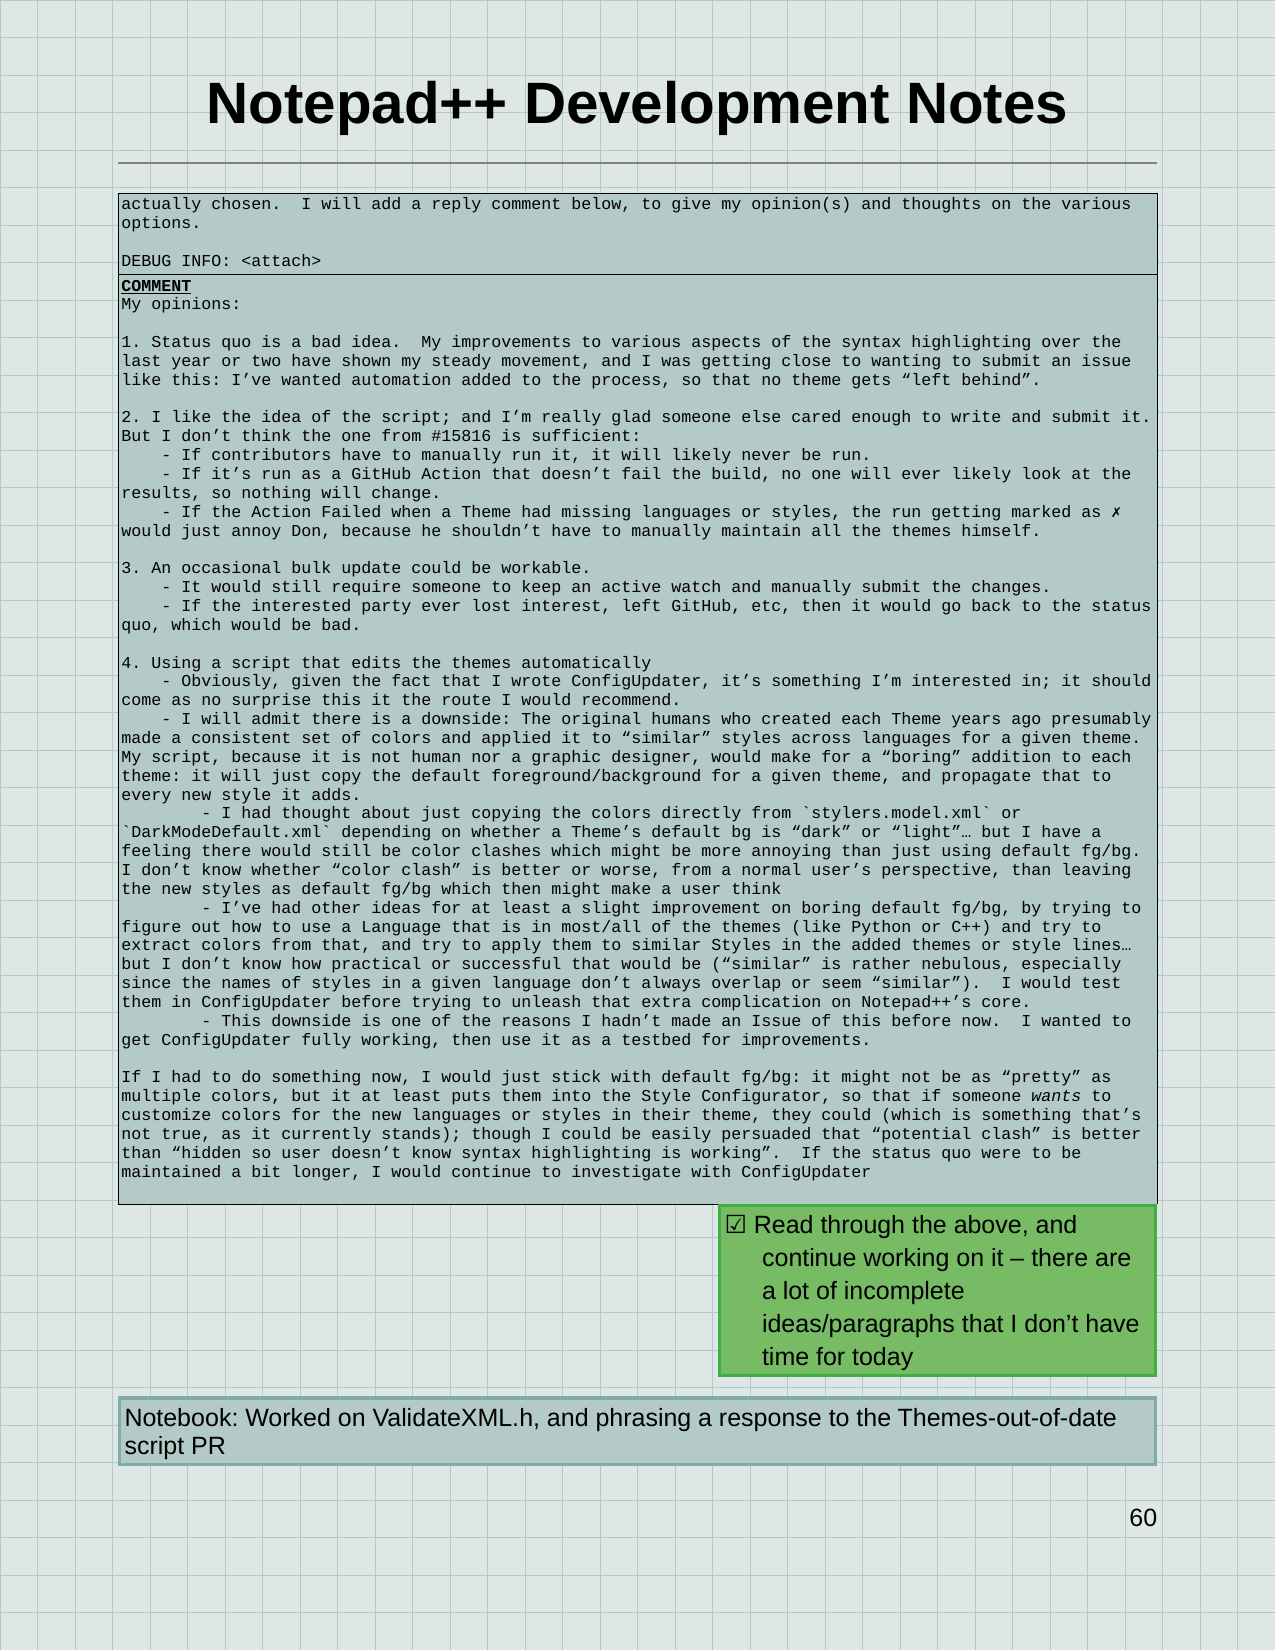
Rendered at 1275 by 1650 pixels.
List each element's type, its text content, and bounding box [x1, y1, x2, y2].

table_cell COMMENT My opinions: 1. Status quo is a bad idea. My improvements to various aspects of the syntax highlighting over the last year or two have shown my steady movement, and I was getting close to wanting to submit an issue like this: I’ve wanted automation added to the process, so that no theme gets “left behind”. 2. I like the idea of the script; and I’m really glad someone else cared enough to write and submit it. But I don’t think the one from #15816 is sufficient: - If contributors have to manually run it, it will likely never be run. - If it’s run as a GitHub Action that doesn’t fail the build, no one will ever likely look at the results, so nothing will change. - If the Action Failed when a Theme had missing languages or styles, the run getting marked as ✗ would just annoy Don, because he shouldn’t have to manually maintain all the themes himself. 3. An occasional bulk update could be workable. - It would still require someone to keep an active watch and manually submit the changes. - If the interested party ever lost interest, left GitHub, etc, then it would go back to the status quo, which would be bad. 4. Using a script that edits the themes automatically - Obviously, given the fact that I wrote ConfigUpdater, it’s something I’m interested in; it should come as no surprise this it the route I would recommend. - I will admit there is a downside: The original humans who created each Theme years ago presumably made a consistent set of colors and applied it to “similar” styles across languages for a given theme. My script, because it is not human nor a graphic designer, would make for a “boring” addition to each theme: it will just copy the default foreground/background for a given theme, and propagate that to every new style it adds. - I had thought about just copying the colors directly from `stylers.model.xml` or `DarkModeDefault.xml` depending on whether a Theme’s default bg is “dark” or “light”… but I have a feeling there would still be color clashes which might be more annoying than just using default fg/bg. I don’t know whether “color clash” is better or worse, from a normal user’s perspective, than leaving the new styles as default fg/bg which then might make a user think - I’ve had other ideas for at least a slight improvement on boring default fg/bg, by trying to figure out how to use a Language that is in most/all of the themes (like Python or C++) and try to extract colors from that, and try to apply them to similar Styles in the added themes or style lines… but I don’t know how practical or successful that would be (“similar” is rather nebulous, especially since the names of styles in a given language don’t always overlap or seem “similar”). I would test them in ConfigUpdater before trying to unleash that extra complication on Notepad++’s core. - This downside is one of the reasons I hadn’t made an Issue of this before now. I wanted to get ConfigUpdater fully working, then use it as a testbed for improvements. If I had to do something now, I would just stick with default fg/bg: it might not be as “pretty” as multiple colors, but it at least puts them into the Style Configurator, so that if someone wants to customize colors for the new languages or styles in their theme, they could (which is something that’s not true, as it currently stands); though I could be easily persuaded that “potential clash” is better than “hidden so user doesn’t know syntax highlighting is working”. If the status quo were to be maintained a bit longer, I would continue to investigate with ConfigUpdater [119, 275, 1157, 1204]
text ☑ Read through the above, and continue working on it – there are a lot of incomplete ideas/paragraphs that I don’t have time for today [721, 1207, 1154, 1374]
text Notebook: Worked on ValidateXML.h, and phrasing a response to the Themes-out-of-date script PR [121, 1400, 1154, 1463]
table_cell actually chosen. I will add a reply comment below, to give my opinion(s) and thoughts on the various options. DEBUG INFO: <attach> [119, 194, 1157, 274]
